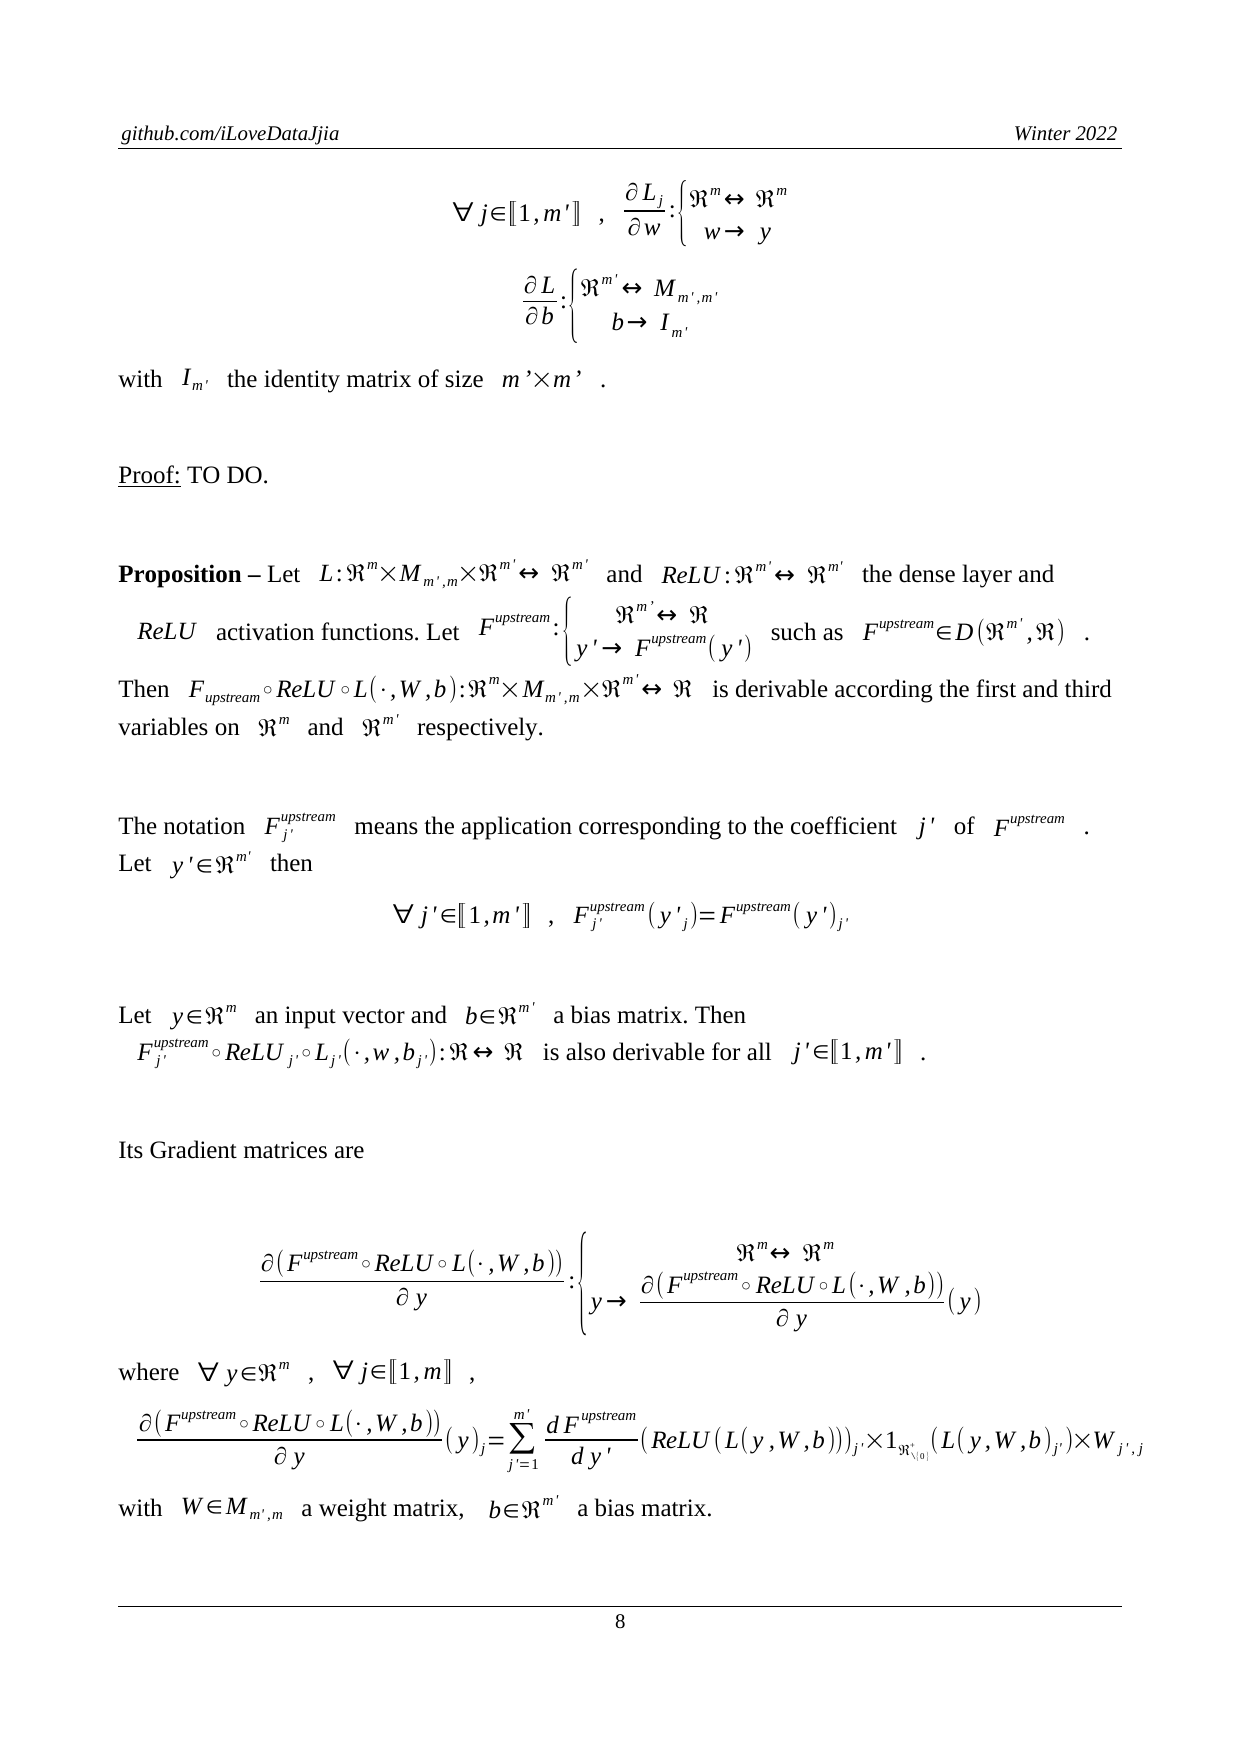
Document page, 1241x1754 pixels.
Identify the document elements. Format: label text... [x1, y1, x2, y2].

text withthe identity matrix of size. [118, 363, 1122, 394]
text The notationmeans the application corresponding to the coefficientof. Letthen [118, 808, 1122, 878]
text Letan input vector anda bias matrix. Thenis also derivable for all. [118, 998, 1122, 1069]
text Proof: TO DO. [118, 461, 1122, 489]
text , [118, 897, 1122, 932]
text witha weight matrix, a bias matrix. [118, 1492, 1122, 1523]
text , [118, 178, 1122, 248]
text Proposition – Letandthe dense layer andactivation functions. Letsuch as. Thenis derivable according the first and third variables onandrespectively. [118, 556, 1122, 742]
text where,, [118, 1356, 1122, 1387]
text Its Gradient matrices are [118, 1135, 1122, 1164]
